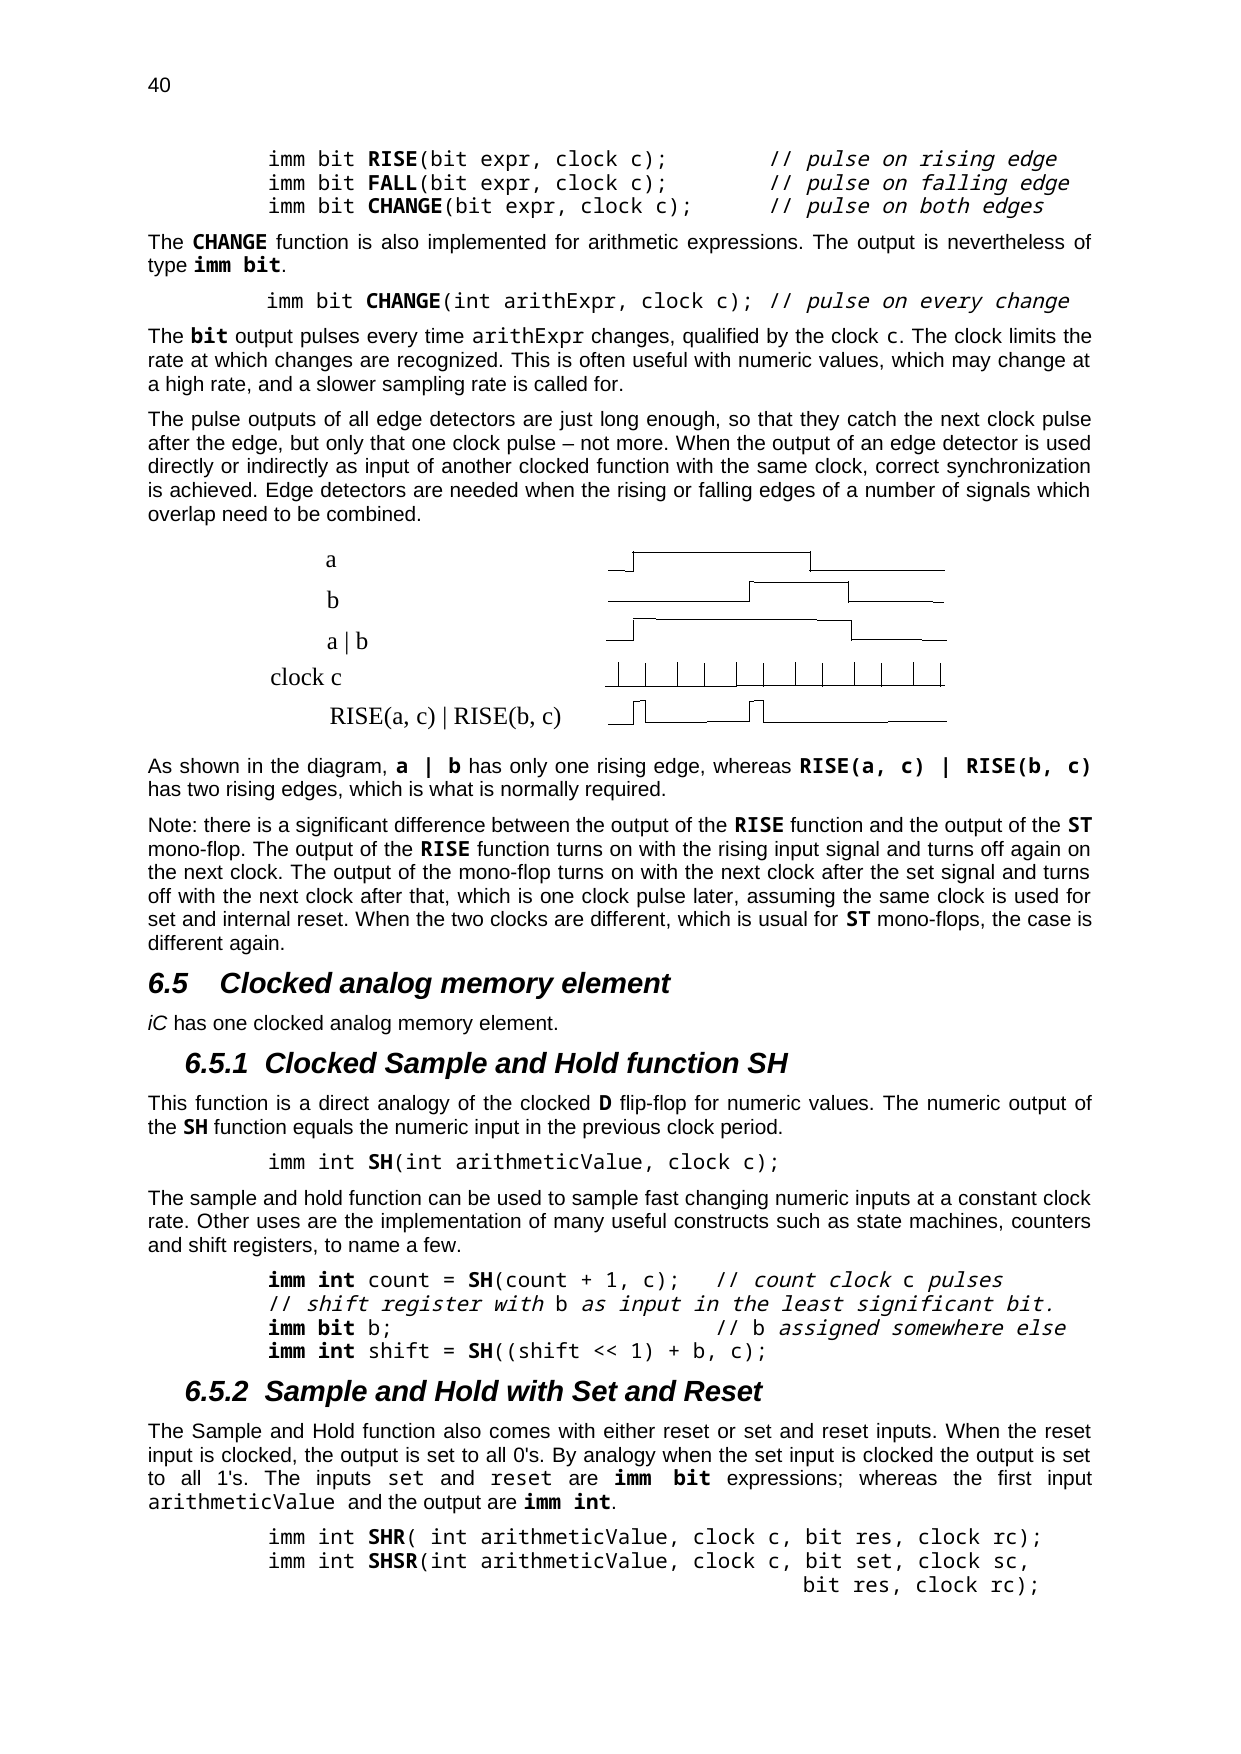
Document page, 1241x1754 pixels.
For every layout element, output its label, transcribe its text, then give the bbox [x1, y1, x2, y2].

text The Sample and Hold function also comes with either reset or set and reset inputs. When the reset input is clocked, the output is set to all 0's. By analogy when the set input is clocked the output is set to all 1's. The inputs set and reset are imm bit expressions; whereas the first input arithmeticValue and the output are imm int. [148, 1419, 1092, 1514]
text imm bit CHANGE(int arithExpr, clock c); // pulse on every change [266, 289, 1092, 313]
text The sample and hold function can be used to sample fast changing numeric inputs at a constant clock rate. Other uses are the implementation of many useful constructs such as state machines, counters and shift registers, to name a few. [148, 1186, 1092, 1257]
text Note: there is a significant difference between the output of the RISE function and the output of the ST mono-flop. The output of the RISE function turns on with the rising input signal and turns off again on the next clock. The output of the mono-flop turns on with the next clock after the set signal and turns off with the next clock after that, which is one clock pulse later, assuming the same clock is used for set and internal reset. When the two clocks are different, which is usual for ST mono-flops, the case is different again. [148, 813, 1092, 955]
text imm int SH(int arithmeticValue, clock c); [268, 1151, 1092, 1174]
text This function is a direct analogy of the clocked D flip-flop for numeric values. The numeric output of the SH function equals the numeric input in the previous clock period. [148, 1092, 1092, 1139]
text The CHANGE function is also implemented for arithmetic expressions. The output is nevertheless of type imm bit. [148, 230, 1092, 278]
text The pulse outputs of all edge detectors are just long enough, so that they catch the next clock pulse after the edge, but only that one clock pulse – not more. When the output of an edge detector is used directly or indirectly as input of another clocked function with the same clock, correct synchronization is achieved. Edge detectors are needed when the rising or falling edges of a number of signals which overlap need to be combined. [148, 408, 1092, 526]
text imm int SHR( int arithmeticValue, clock c, bit res, clock rc); imm int SHSR(int arithmeticValue, clock c, bit set, clock sc, bit res, clock rc); [268, 1526, 1092, 1597]
text imm int count = SH(count + 1, c); // count clock c pulses // shift register with b as input in the least significant bit. imm bit b; // b assigned somewhere else imm int shift = SH((shift << 1) + b, c); [268, 1269, 1092, 1363]
text As shown in the diagram, a | b has only one rising edge, whereas RISE(a, c) | RISE(b, c) has two rising edges, which is what is normally required. [147, 538, 1092, 802]
subtitle Sample and Hold with Set and Reset [184, 1375, 1092, 1408]
subtitle Clocked Sample and Hold function SH [184, 1047, 1092, 1080]
text The bit output pulses every time arithExpr changes, qualified by the clock c. The clock limits the rate at which changes are recognized. This is often useful with numeric values, which may change at a high rate, and a slower sampling rate is called for. [148, 325, 1092, 396]
text iC has one clocked analog memory element. [148, 1011, 1092, 1035]
subtitle Clocked analog memory element [148, 967, 1092, 999]
text imm bit RISE(bit expr, clock c); // pulse on rising edge imm bit FALL(bit expr, clock c); // pulse on falling edge imm bit CHANGE(bit expr, clock c); // pulse on both edges [268, 148, 1092, 219]
